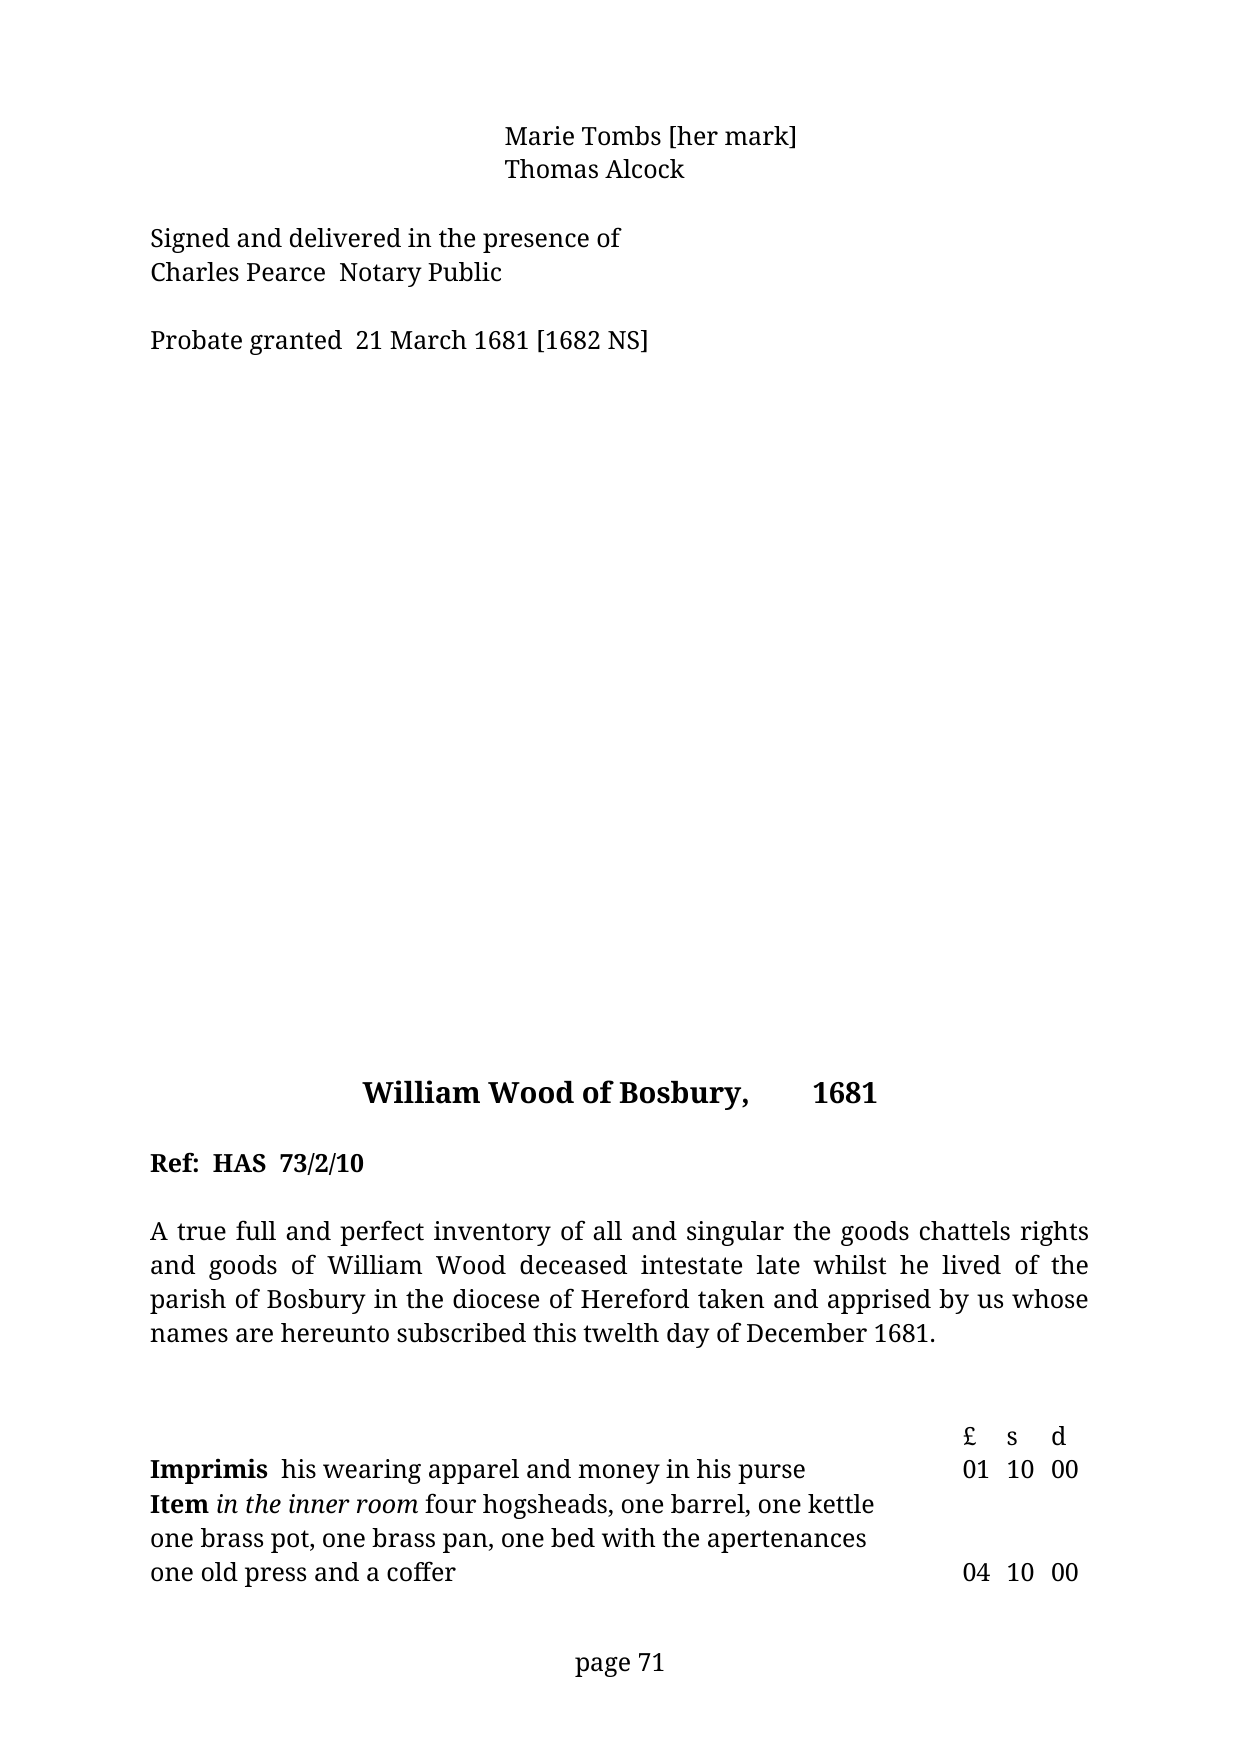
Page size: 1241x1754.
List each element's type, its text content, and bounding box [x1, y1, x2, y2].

text Charles Pearce Notary Public [150, 254, 1094, 288]
text Item in the inner room four hogsheads, one barrel, one kettle [150, 1486, 1090, 1520]
text Marie Tombs [her mark] [150, 118, 1094, 152]
text William Wood of Bosbury, 1681 [150, 1072, 1090, 1112]
text Thomas Alcock [150, 152, 1094, 186]
text Probate granted 21 March 1681 [1682 NS] [150, 322, 1094, 357]
text one old press and a coffer 04 10 00 [150, 1554, 1090, 1588]
text A true full and perfect inventory of all and singular the goods chattels rights and goods of William Wood deceased intestate late whilst he lived of the parish of Bosbury in the diocese of Hereford taken and apprised by us whose names are hereunto subscribed this twelth day of December 1681. [150, 1214, 1090, 1350]
text Imprimis his wearing apparel and money in his purse 01 10 00 [150, 1452, 1090, 1486]
text Ref: HAS 73/2/10 [150, 1146, 1090, 1180]
text one brass pot, one brass pan, one bed with the apertenances [150, 1520, 1090, 1554]
text £ s d [150, 1350, 1090, 1452]
text Signed and delivered in the presence of [150, 220, 1094, 254]
